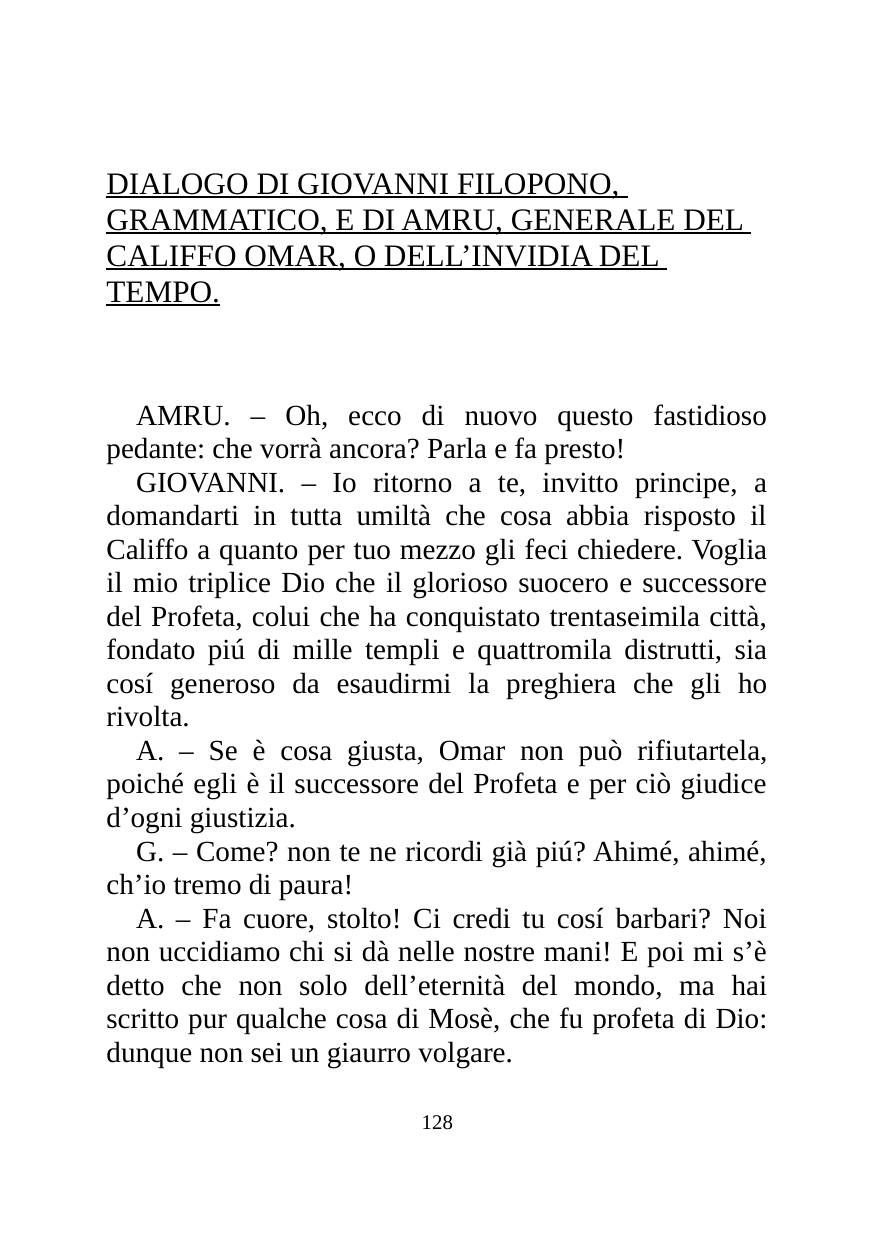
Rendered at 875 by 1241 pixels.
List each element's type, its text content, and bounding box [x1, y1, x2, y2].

text AMRU. – Oh, ecco di nuovo questo fastidioso pedante: che vorrà ancora? Parla e fa presto! [106, 398, 768, 465]
subtitle DIALOGO DI GIOVANNI FILOPONO, GRAMMATICO, E DI AMRU, GENERALE DEL CALIFFO OMAR, O DELL’INVIDIA DEL TEMPO. [106, 165, 768, 309]
text GIOVANNI. – Io ritorno a te, invitto principe, a domandarti in tutta umiltà che cosa abbia risposto il Califfo a quanto per tuo mezzo gli feci chiedere. Voglia il mio triplice Dio che il glorioso suocero e successore del Profeta, colui che ha conquistato trentaseimila città, fondato piú di mille templi e quattromila distrutti, sia cosí generoso da esaudirmi la preghiera che gli ho rivolta. [106, 465, 768, 733]
text A. – Se è cosa giusta, Omar non può rifiutartela, poiché egli è il successore del Profeta e per ciò giudice d’ogni giustizia. [106, 733, 768, 834]
text G. – Come? non te ne ricordi già piú? Ahimé, ahimé, ch’io tremo di paura! [106, 834, 768, 901]
text A. – Fa cuore, stolto! Ci credi tu cosí barbari? Noi non uccidiamo chi si dà nelle nostre mani! E poi mi s’è detto che non solo dell’eternità del mondo, ma hai scritto pur qualche cosa di Mosè, che fu profeta di Dio: dunque non sei un giaurro volgare. [106, 901, 768, 1068]
